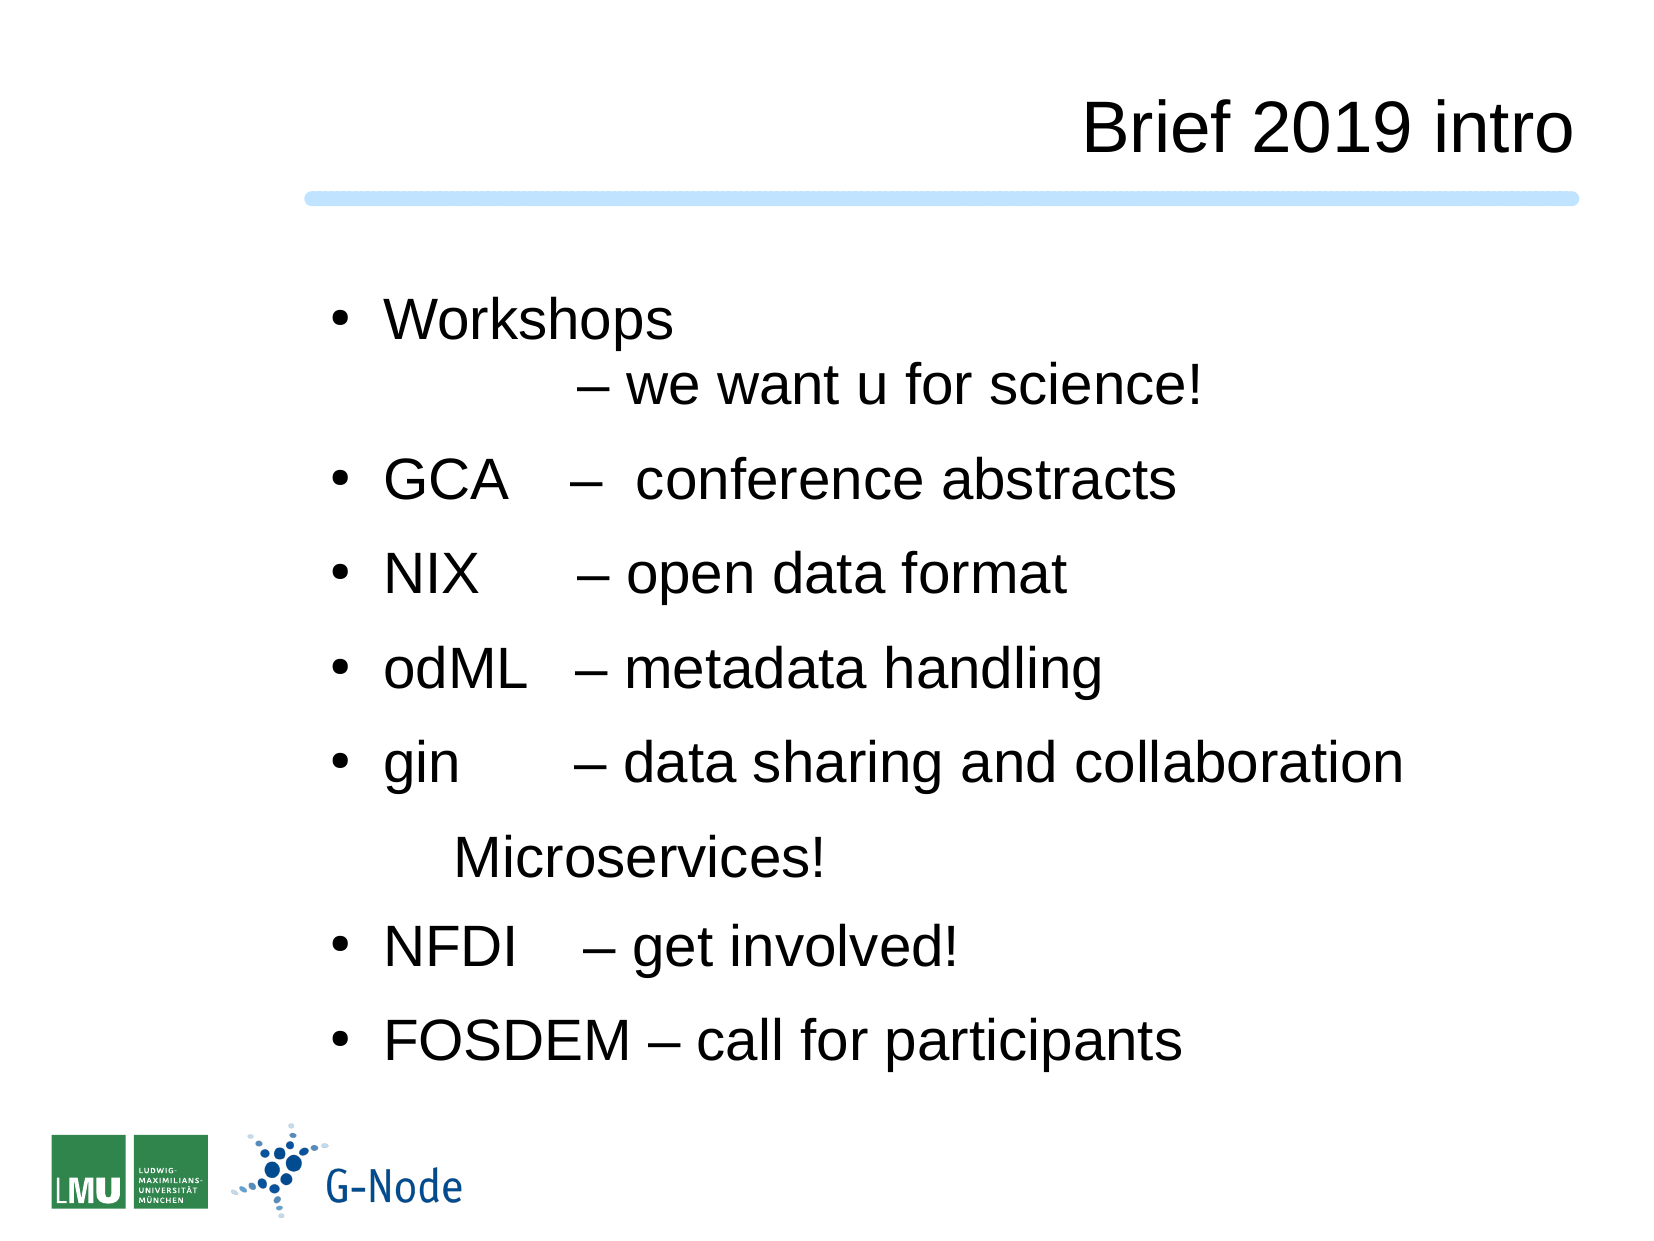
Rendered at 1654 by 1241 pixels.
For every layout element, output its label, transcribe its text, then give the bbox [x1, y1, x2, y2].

list Workshops – we want u for science! GCA – conference abstracts NIX – open data format odML – metadata handling gin – data sharing and collaboration Microservices! NFDI – get involved! FOSDEM – call for participants [312, 286, 1595, 915]
picture [230, 1123, 467, 1219]
text_box Brief 2019 intro [87, 30, 1576, 226]
